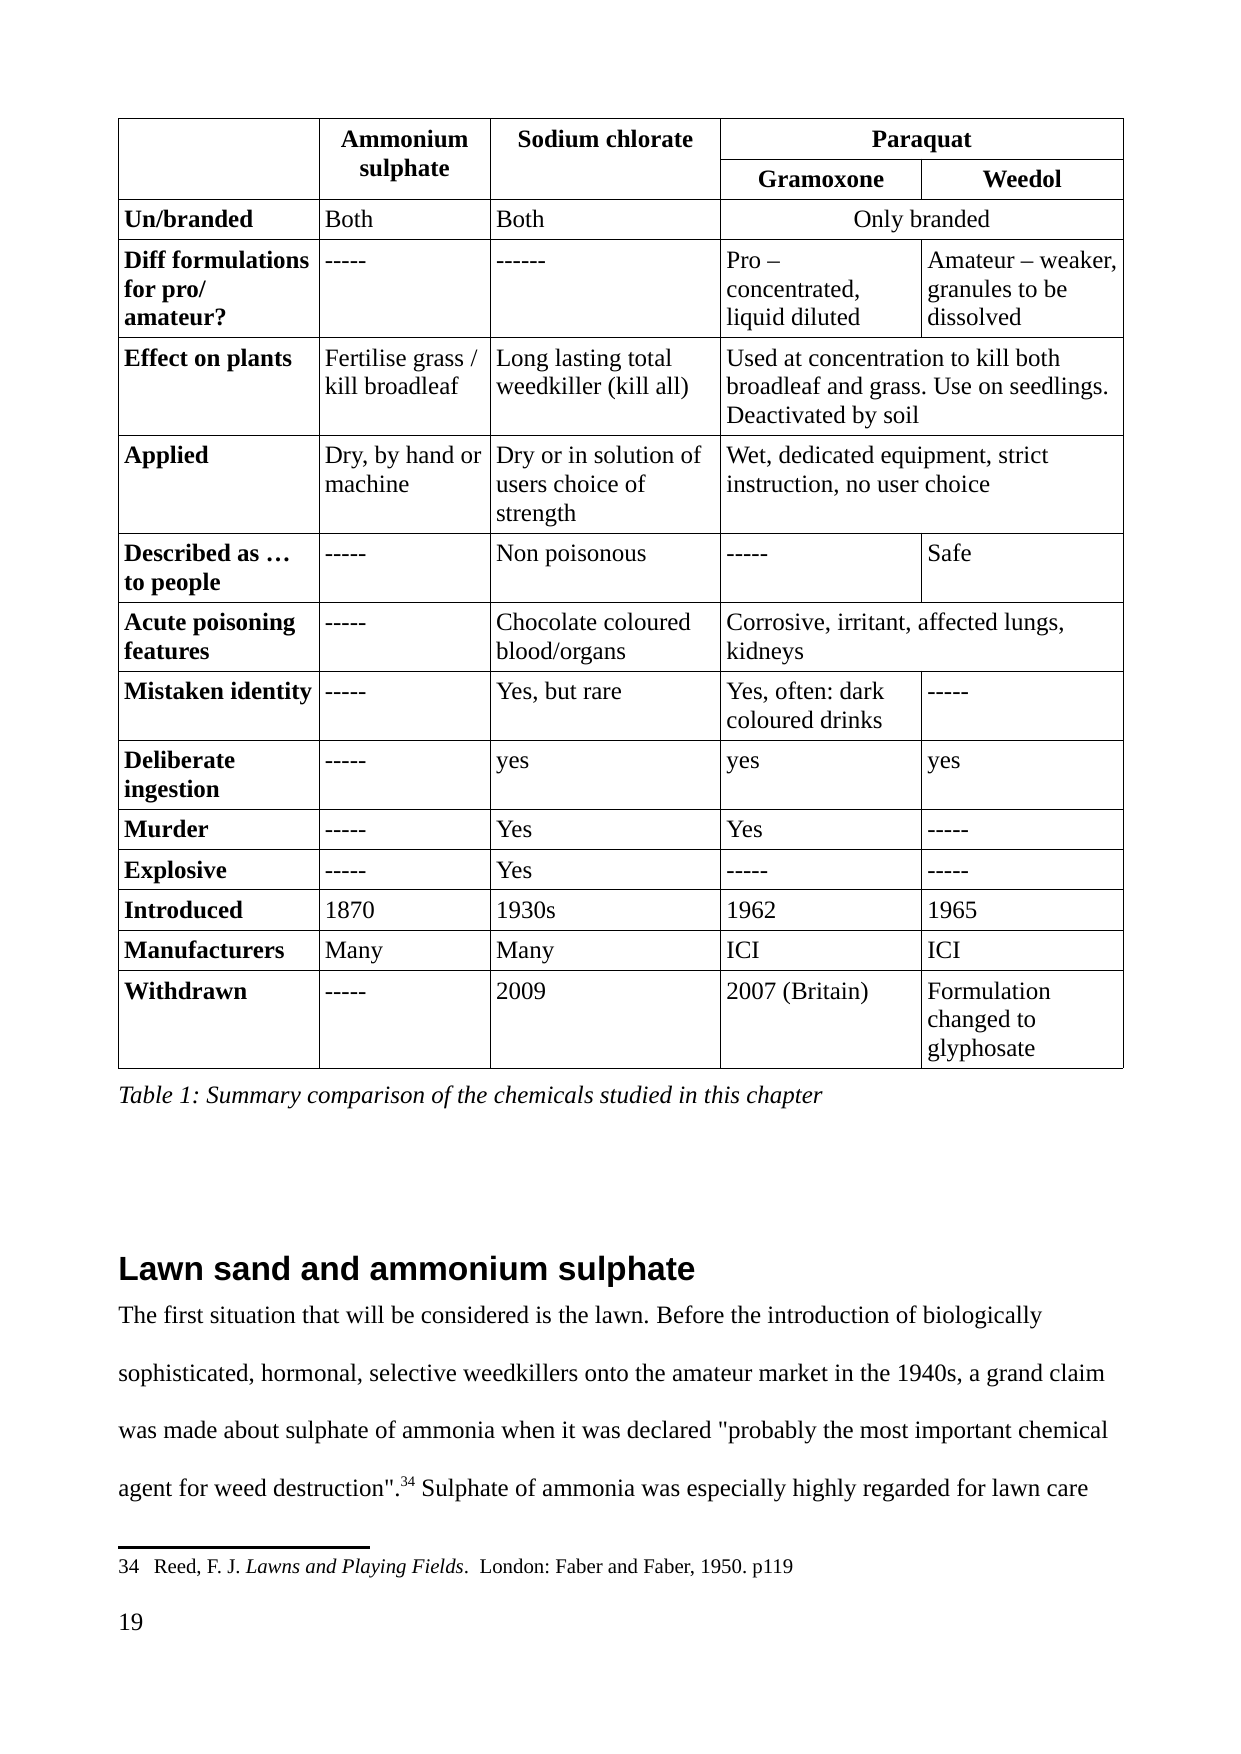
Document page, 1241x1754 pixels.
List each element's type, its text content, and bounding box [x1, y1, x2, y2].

table_cell Un/branded [119, 200, 319, 239]
table_cell Described as … to people [119, 534, 319, 602]
table_cell Effect on plants [119, 338, 319, 435]
table_cell yes [922, 741, 1123, 809]
table_cell 2007 (Britain) [721, 971, 921, 1068]
table_cell ICI [721, 931, 921, 970]
table_cell Many [491, 931, 720, 970]
table_header [119, 119, 319, 199]
table_cell ICI [922, 931, 1123, 970]
table_cell yes [721, 741, 921, 809]
table_cell ----- [320, 534, 490, 602]
subtitle Lawn sand and ammonium sulphate [118, 1249, 1122, 1288]
table_cell ----- [922, 672, 1123, 740]
table_header Paraquat [721, 119, 1123, 158]
table_cell 2009 [491, 971, 720, 1068]
table_cell ----- [320, 603, 490, 671]
table_cell ----- [922, 810, 1123, 849]
table_cell ----- [721, 850, 921, 889]
table_header Ammonium sulphate [320, 119, 490, 199]
table_cell Introduced [119, 890, 319, 930]
table_cell Pro – concentrated, liquid diluted [721, 240, 921, 337]
table_cell Used at concentration to kill both broadleaf and grass. Use on seedlings. Deactivated by soil [721, 338, 1123, 435]
table_cell Yes, but rare [491, 672, 720, 740]
table_header Sodium chlorate [491, 119, 720, 199]
table_cell Withdrawn [119, 971, 319, 1068]
table_cell ----- [320, 240, 490, 337]
table_cell ----- [320, 810, 490, 849]
table_cell Yes [491, 850, 720, 889]
table_cell Dry, by hand or machine [320, 436, 490, 532]
table_cell 1965 [922, 890, 1123, 930]
table_cell ----- [320, 672, 490, 740]
table_cell Safe [922, 534, 1123, 602]
table_cell Explosive [119, 850, 319, 889]
table_cell Acute poisoning features [119, 603, 319, 671]
table_cell Applied [119, 436, 319, 532]
text Reed, F. J. Lawns and Playing Fields. London: Faber and Faber, 1950. p119 [118, 1553, 1122, 1578]
table_cell 1962 [721, 890, 921, 930]
table_cell ----- [721, 534, 921, 602]
table_cell Deliberate ingestion [119, 741, 319, 809]
table_cell Formulation changed to glyphosate [922, 971, 1123, 1068]
table_cell Fertilise grass / kill broadleaf [320, 338, 490, 435]
table_cell 1870 [320, 890, 490, 930]
table_cell Corrosive, irritant, affected lungs, kidneys [721, 603, 1123, 671]
table_cell Mistaken identity [119, 672, 319, 740]
table_cell Dry or in solution of users choice of strength [491, 436, 720, 532]
table_cell Diff formulations for pro/ amateur? [119, 240, 319, 337]
table_cell Both [491, 200, 720, 239]
table_cell Yes, often: dark coloured drinks [721, 672, 921, 740]
table_cell ----- [320, 850, 490, 889]
table_cell ----- [320, 971, 490, 1068]
table_cell yes [491, 741, 720, 809]
table_cell Wet, dedicated equipment, strict instruction, no user choice [721, 436, 1123, 532]
text The first situation that will be considered is the lawn. Before the introduction of biologically sophisticated, hormonal, selective weedkillers onto the amateur market in the 1940s, a grand claim was made about sulphate of ammonia when it was declared "probably the most important chemical agent for weed destruction". Sulphate of ammonia was especially highly regarded for lawn care [118, 1300, 1122, 1501]
table_cell Many [320, 931, 490, 970]
table_cell Yes [491, 810, 720, 849]
table_cell 1930s [491, 890, 720, 930]
table_cell Chocolate coloured blood/organs [491, 603, 720, 671]
table_cell Yes [721, 810, 921, 849]
table_cell Weedol [922, 160, 1123, 199]
text Table 1: Summary comparison of the chemicals studied in this chapter [118, 1080, 1122, 1109]
table_cell Only branded [721, 200, 1123, 239]
table_cell Both [320, 200, 490, 239]
table_cell Gramoxone [721, 160, 921, 199]
table_cell Amateur – weaker, granules to be dissolved [922, 240, 1123, 337]
table_cell Non poisonous [491, 534, 720, 602]
table_cell Murder [119, 810, 319, 849]
table_cell Manufacturers [119, 931, 319, 970]
table_cell Long lasting total weedkiller (kill all) [491, 338, 720, 435]
table_cell ----- [320, 741, 490, 809]
table_cell ------ [491, 240, 720, 337]
table_cell ----- [922, 850, 1123, 889]
